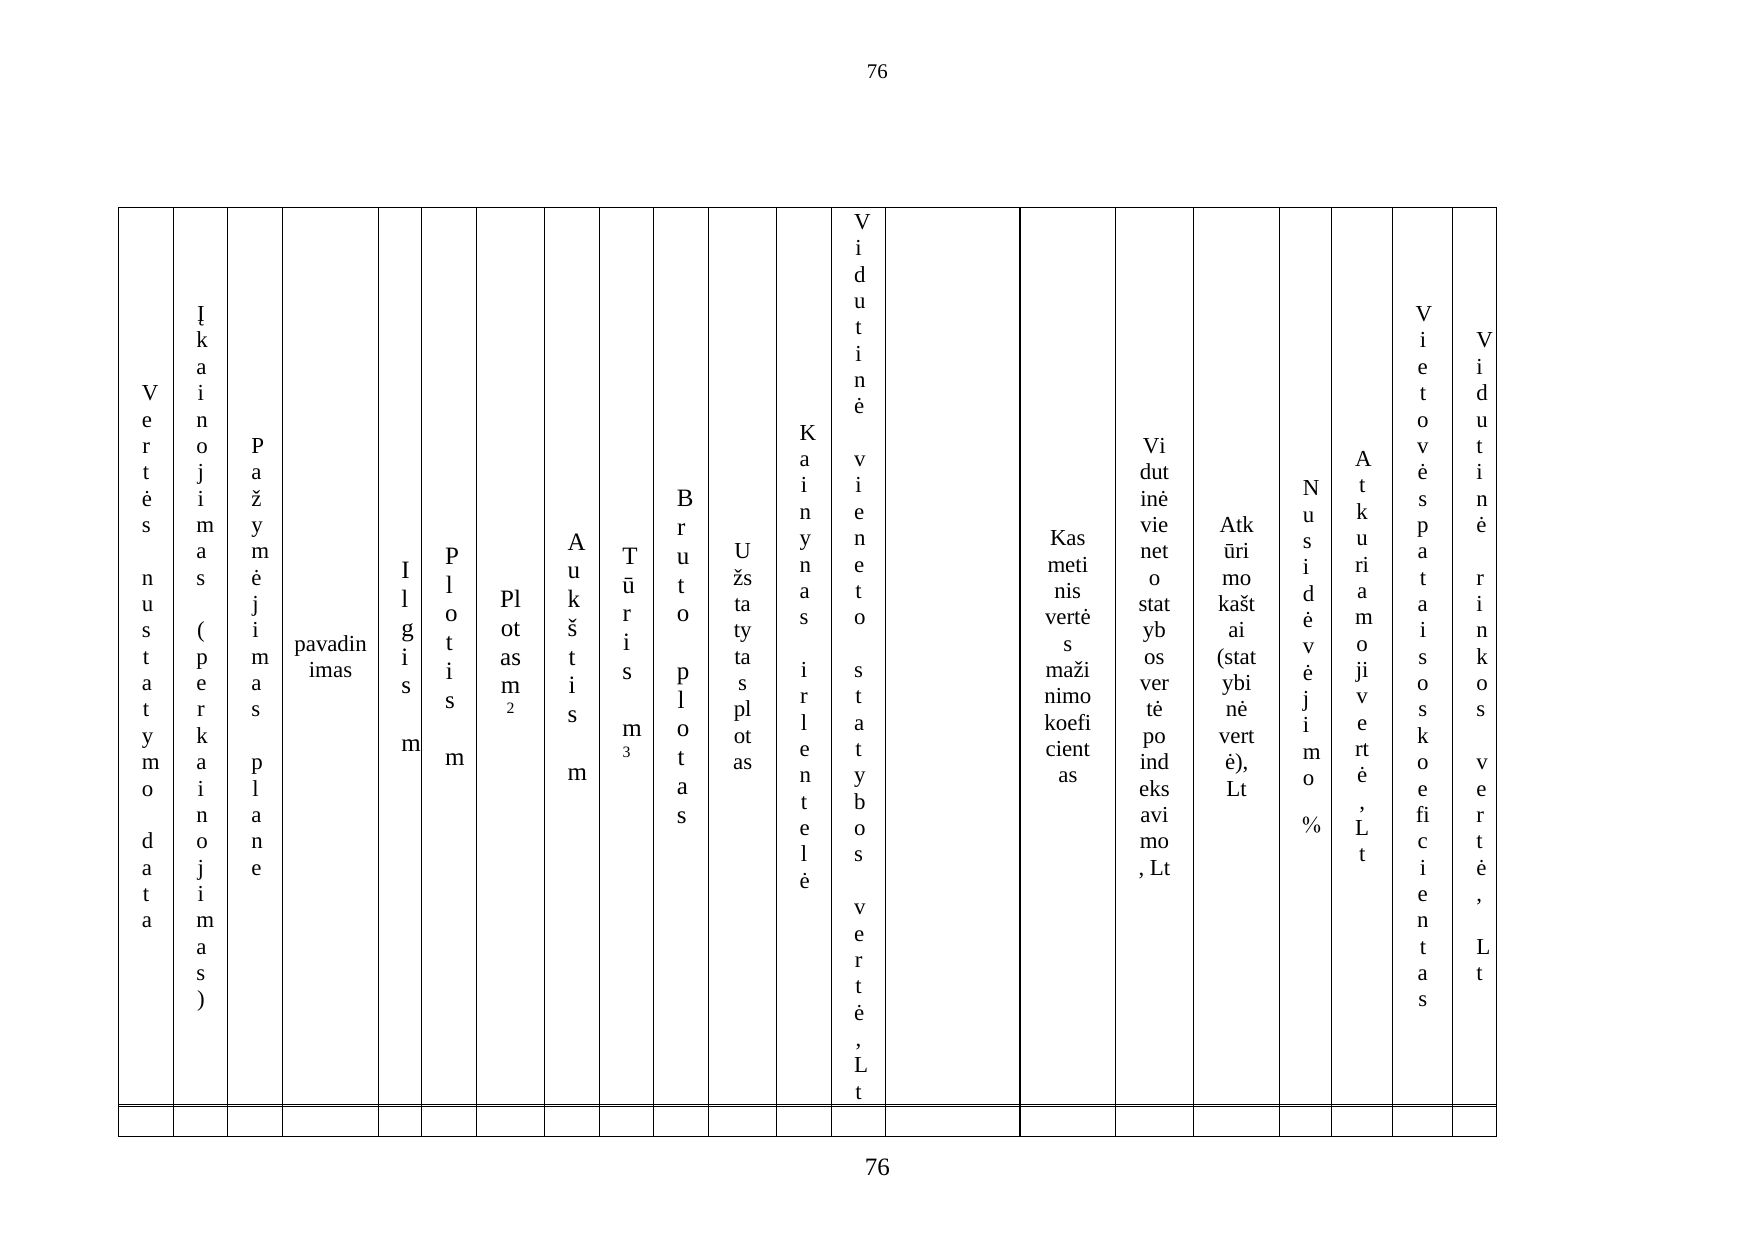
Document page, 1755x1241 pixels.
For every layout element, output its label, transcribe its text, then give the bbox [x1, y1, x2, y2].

table_cell [174, 1107, 227, 1136]
table_cell [477, 1107, 544, 1136]
table_cell Aukštis m [545, 208, 599, 1104]
table_header Kainynas ir lentelė [777, 208, 831, 1104]
table_cell [283, 1107, 378, 1136]
table_header Vidutinė vieneto statybos vertė po indeksavimo, Lt [1116, 208, 1193, 1104]
table_cell [1021, 1107, 1115, 1136]
table_header Vidutinė rinkos vertė, Lt [1453, 208, 1496, 1104]
table_cell [654, 1107, 708, 1136]
table_cell Plotas m2 [477, 208, 544, 1104]
table_header [886, 208, 1019, 1104]
table_cell [228, 1107, 282, 1136]
table_cell [545, 1107, 599, 1136]
table_header pavadinimas [283, 208, 378, 1104]
table_header Pažymėjimas plane [228, 208, 282, 1104]
table_cell Plotis m [422, 208, 476, 1104]
table_cell [1194, 1107, 1279, 1136]
table_cell [379, 1107, 421, 1136]
table_cell [709, 1107, 776, 1136]
table_header Vietovės pataisos koeficientas [1393, 208, 1452, 1104]
table_cell Ilgis m [379, 208, 421, 1104]
table_cell [600, 1107, 653, 1136]
table_header Atkūrimo kaštai (statybinė vertė), Lt [1194, 208, 1279, 1104]
table_header Užstatytas plotas [709, 208, 776, 1104]
table_cell [422, 1107, 476, 1136]
table_cell [1332, 1107, 1392, 1136]
table_cell Bruto plotas [654, 208, 708, 1104]
table_cell [832, 1107, 885, 1136]
table_cell [886, 1107, 1019, 1136]
table_header Nusidėvėjimo  [1280, 208, 1331, 1104]
table_cell Tūris m3 [600, 208, 653, 1104]
table_header Įkainojimas (perkainojimas) [174, 208, 227, 1104]
table_header Vidutinė vieneto statybos vertė, Lt [832, 208, 885, 1104]
table_cell [1453, 1107, 1496, 1136]
table_cell [1116, 1107, 1193, 1136]
table_header Atkuriamoji vertė, Lt [1332, 208, 1392, 1104]
table_cell [777, 1107, 831, 1136]
table_cell [1393, 1107, 1452, 1136]
table_header Vertės nustatymo data [119, 208, 173, 1104]
table_header Kasmetinis vertės mažinimo koeficientas [1021, 208, 1115, 1104]
table_cell [119, 1107, 173, 1136]
table_cell [1280, 1107, 1331, 1136]
